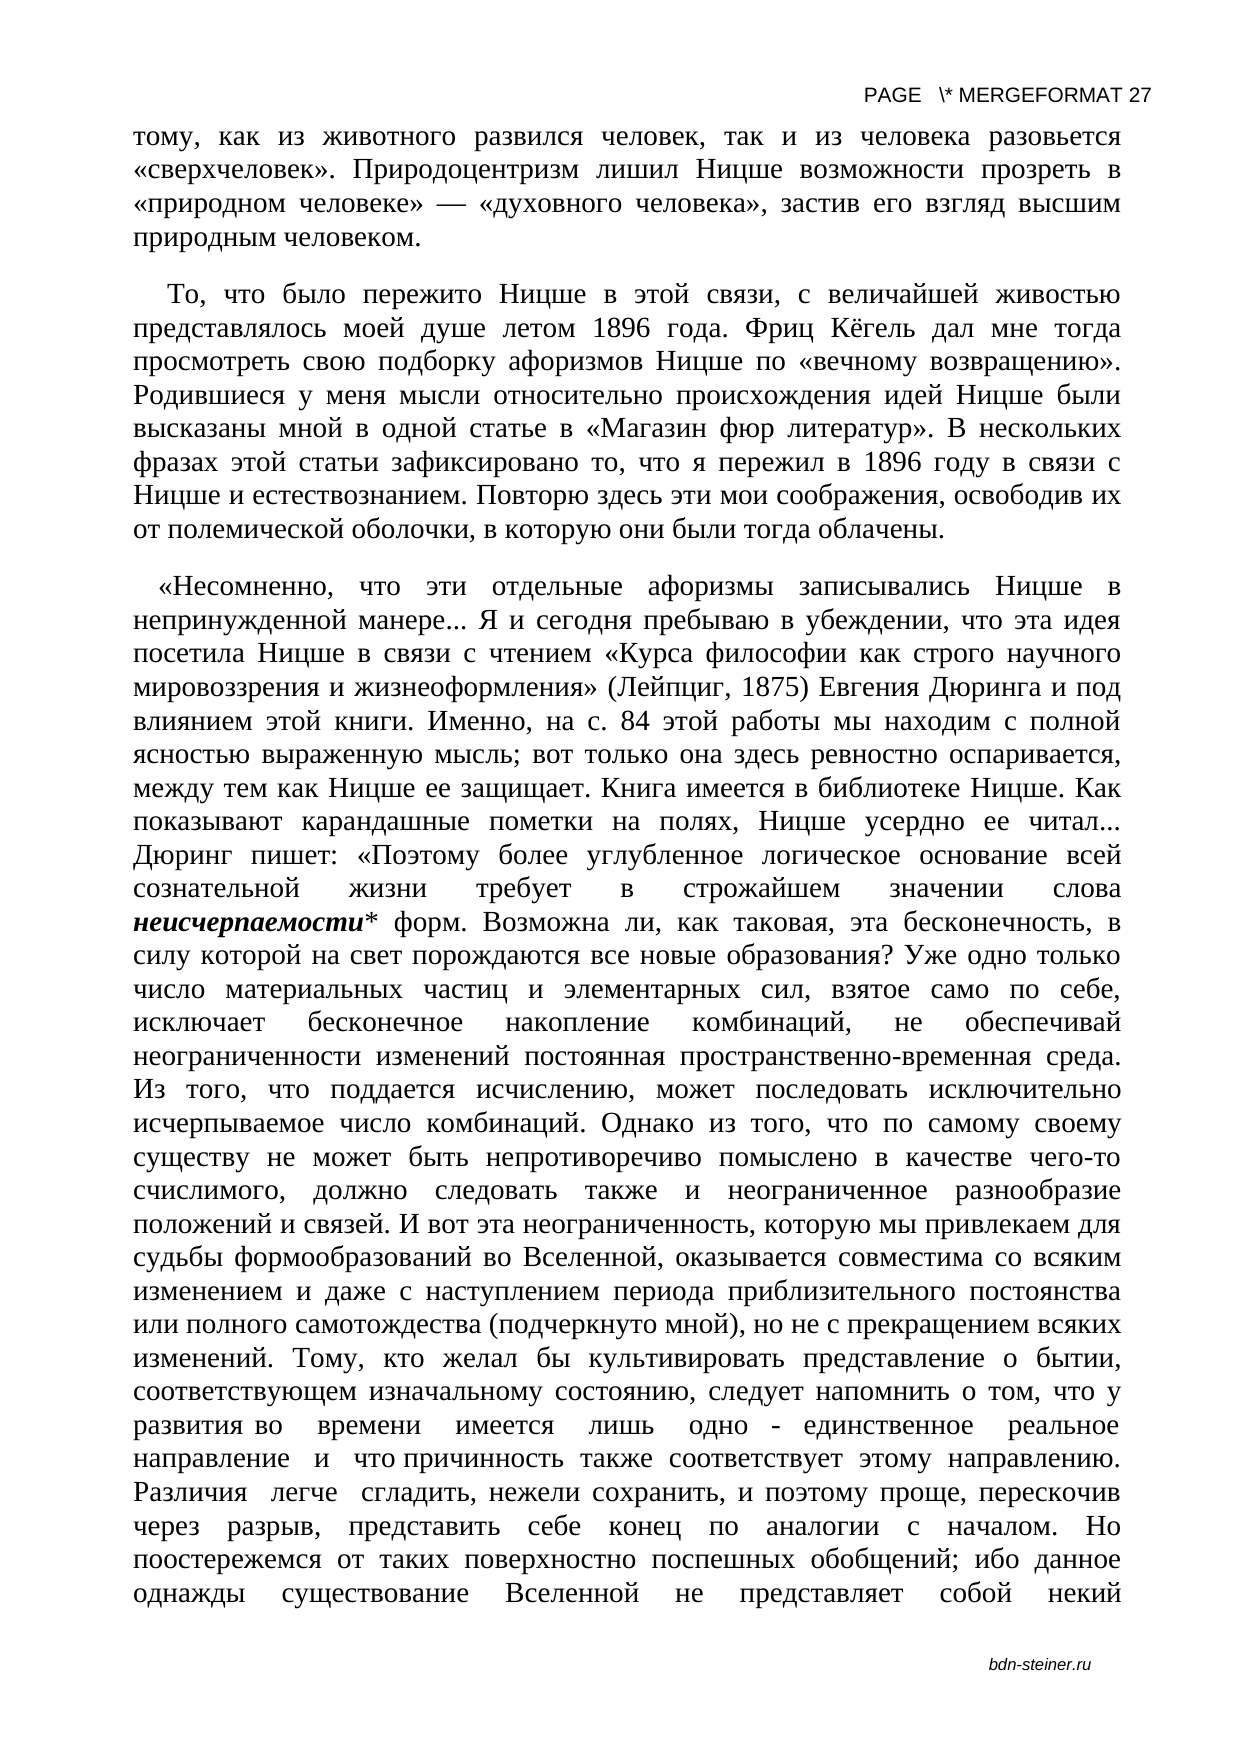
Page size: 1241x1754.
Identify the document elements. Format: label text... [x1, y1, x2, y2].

text То, что было пережито Ницше в этой связи, с величайшей живостью представлялось моей душе летом 1896 года. Фриц Кёгель дал мне тогда просмотреть свою подборку афоризмов Ницше по «вечному возвращению». Родившиеся у меня мысли относительно происхождения идей Ницше были высказаны мной в одной статье в «Магазин фюр литератур». В нескольких фразах этой статьи зафиксировано то, что я пережил в 1896 году в связи с Ницше и естествознанием. Повторю здесь эти мои соображения, освободив их от полемической оболочки, в которую они были тогда облачены. [133, 276, 1122, 544]
text «Несомненно, что эти отдельные афоризмы записывались Ницше в непринужденной манере... Я и сегодня пребываю в убеждении, что эта идея посетила Ницше в связи с чтением «Курса философии как строго научного мировоззрения и жизнеоформления» (Лейпциг, 1875) Евгения Дюринга и под влиянием этой книги. Именно, на с. 84 этой работы мы находим с полной ясностью выраженную мысль; вот только она здесь ревностно оспаривается, между тем как Ницше ее защищает. Книга имеется в библиотеке Ницше. Как показывают карандашные пометки на полях, Ницше усердно ее читал... Дюринг пишет: «Поэтому более углубленное логическое основание всей сознательной жизни требует в строжайшем значении слова неисчерпаемости* форм. Возможна ли, как таковая, эта бесконечность, в силу которой на свет порождаются все новые образования? Уже одно только число материальных частиц и элементарных сил, взятое само по себе, исключает бесконечное накопление комбинаций, не обеспечивай неограниченности изменений постоянная пространственно-временная среда. Из того, что поддается исчислению, может последовать исключительно исчерпываемое число комбинаций. Однако из того, что по самому своему существу не может быть непротиворечиво помыслено в качестве чего-то счислимого, должно следовать также и неограниченное разнообразие положений и связей. И вот эта неограниченность, которую мы привлекаем для судьбы формообразований во Вселенной, оказывается совместима со всяким изменением и даже с наступлением периода приблизительного постоянства или полного самотождества (подчеркнуто мной), но не с прекращением всяких изменений. Тому, кто желал бы культивировать представление о бытии, соответствующем изначальному состоянию, следует напомнить о том, что у развития во времени имеется лишь одно - единственное реальное направление и что причинность также соответствует этому направлению. Различия легче сгладить, нежели сохранить, и поэтому проще, перескочив через разрыв, представить себе конец по аналогии с началом. Но поостережемся от таких поверхностно поспешных обобщений; ибо данное однажды существование Вселенной не представляет собой некий [133, 568, 1122, 1608]
text тому, как из животного развился человек, так и из человека разовьется «сверхчеловек». Природоцентризм лишил Ницше возможности прозреть в «природном человеке» — «духовного человека», застив его взгляд высшим природным человеком. [133, 118, 1122, 252]
